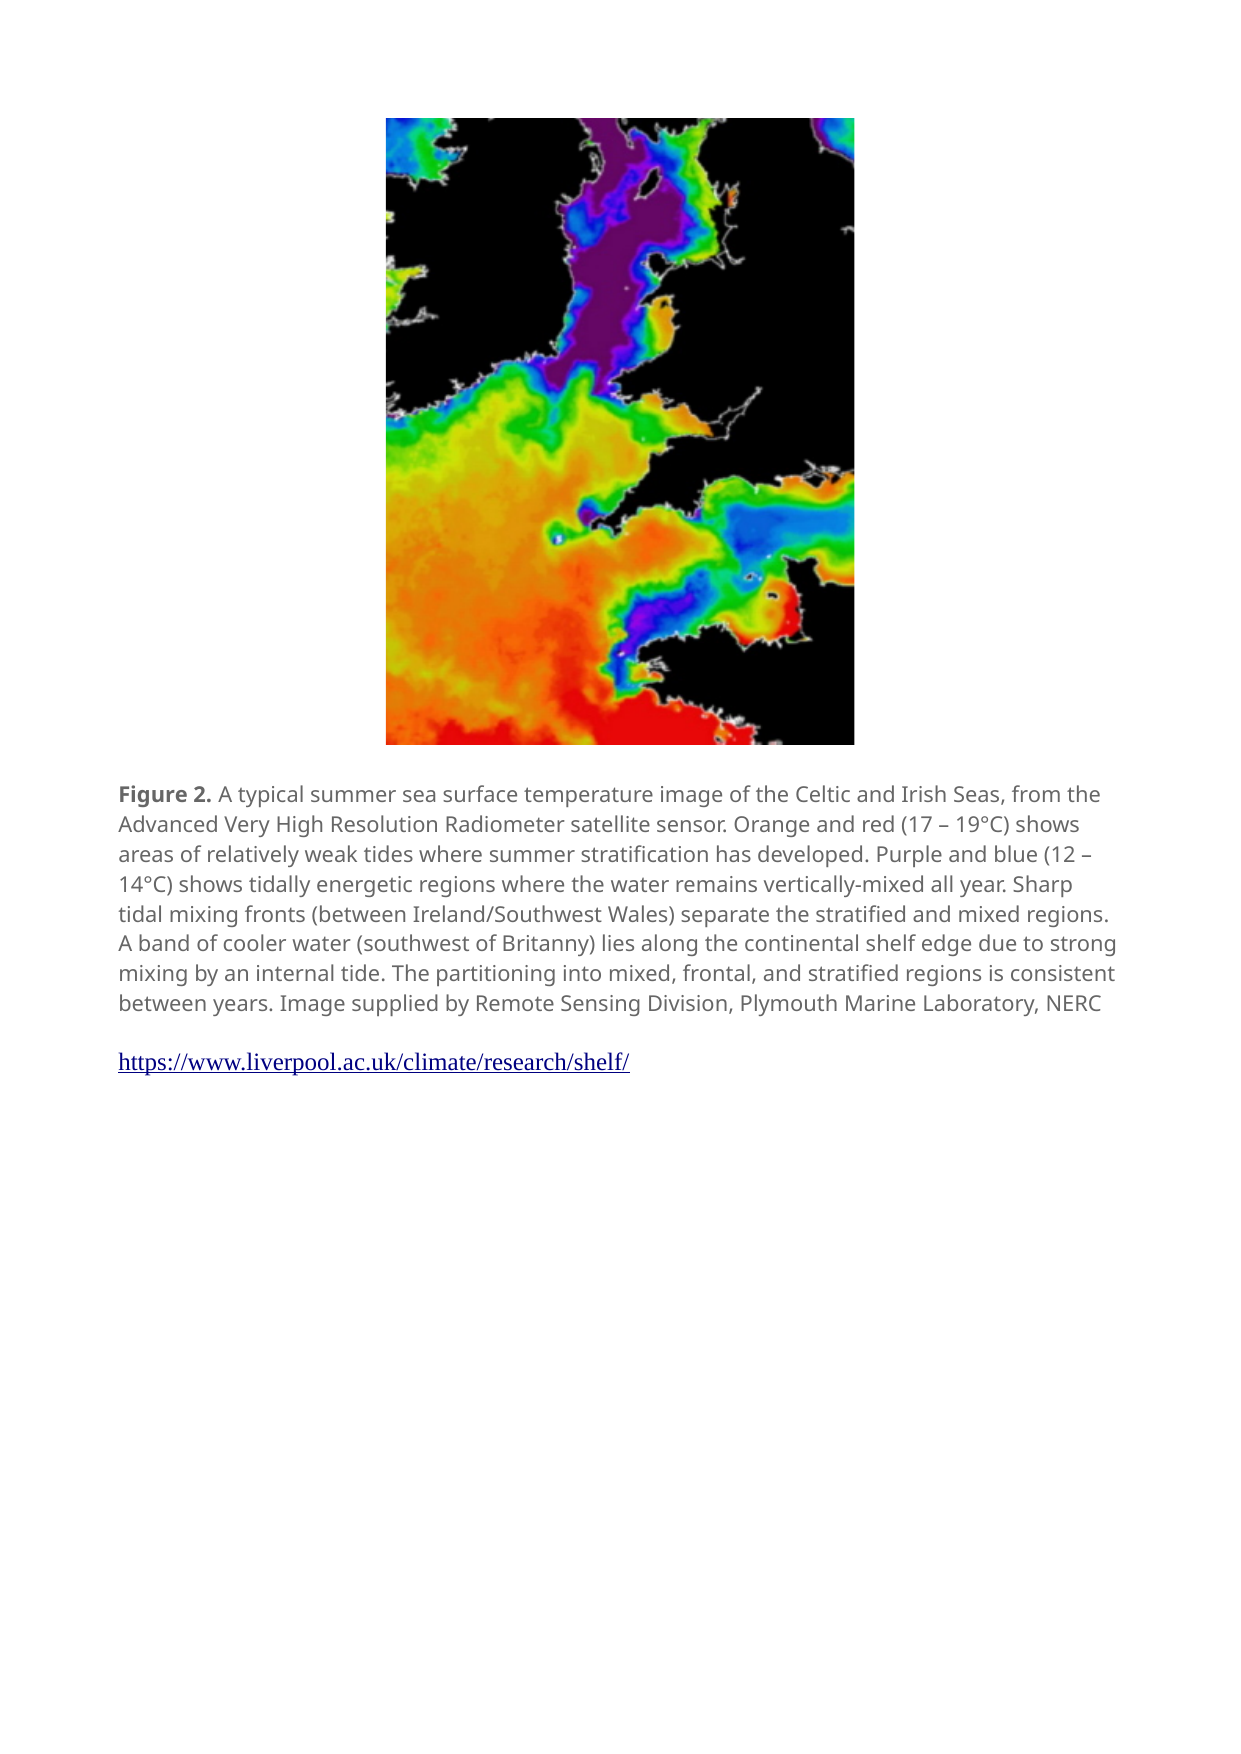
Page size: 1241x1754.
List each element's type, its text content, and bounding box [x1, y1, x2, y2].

text https://www.liverpool.ac.uk/climate/research/shelf/ [118, 1046, 1122, 1076]
picture [385, 118, 855, 745]
text Figure 2. A typical summer sea surface temperature image of the Celtic and Irish Seas, from the Advanced Very High Resolution Radiometer satellite sensor. Orange and red (17 – 19°C) shows areas of relatively weak tides where summer stratification has developed. Purple and blue (12 – 14°C) shows tidally energetic regions where the water remains vertically-mixed all year. Sharp tidal mixing fronts (between Ireland/Southwest Wales) separate the stratified and mixed regions. A band of cooler water (southwest of Britanny) lies along the continental shelf edge due to strong mixing by an internal tide. The partitioning into mixed, frontal, and stratified regions is consistent between years. Image supplied by Remote Sensing Division, Plymouth Marine Laboratory, NERC [118, 779, 1122, 1018]
picture [385, 118, 418, 151]
picture [832, 118, 855, 150]
